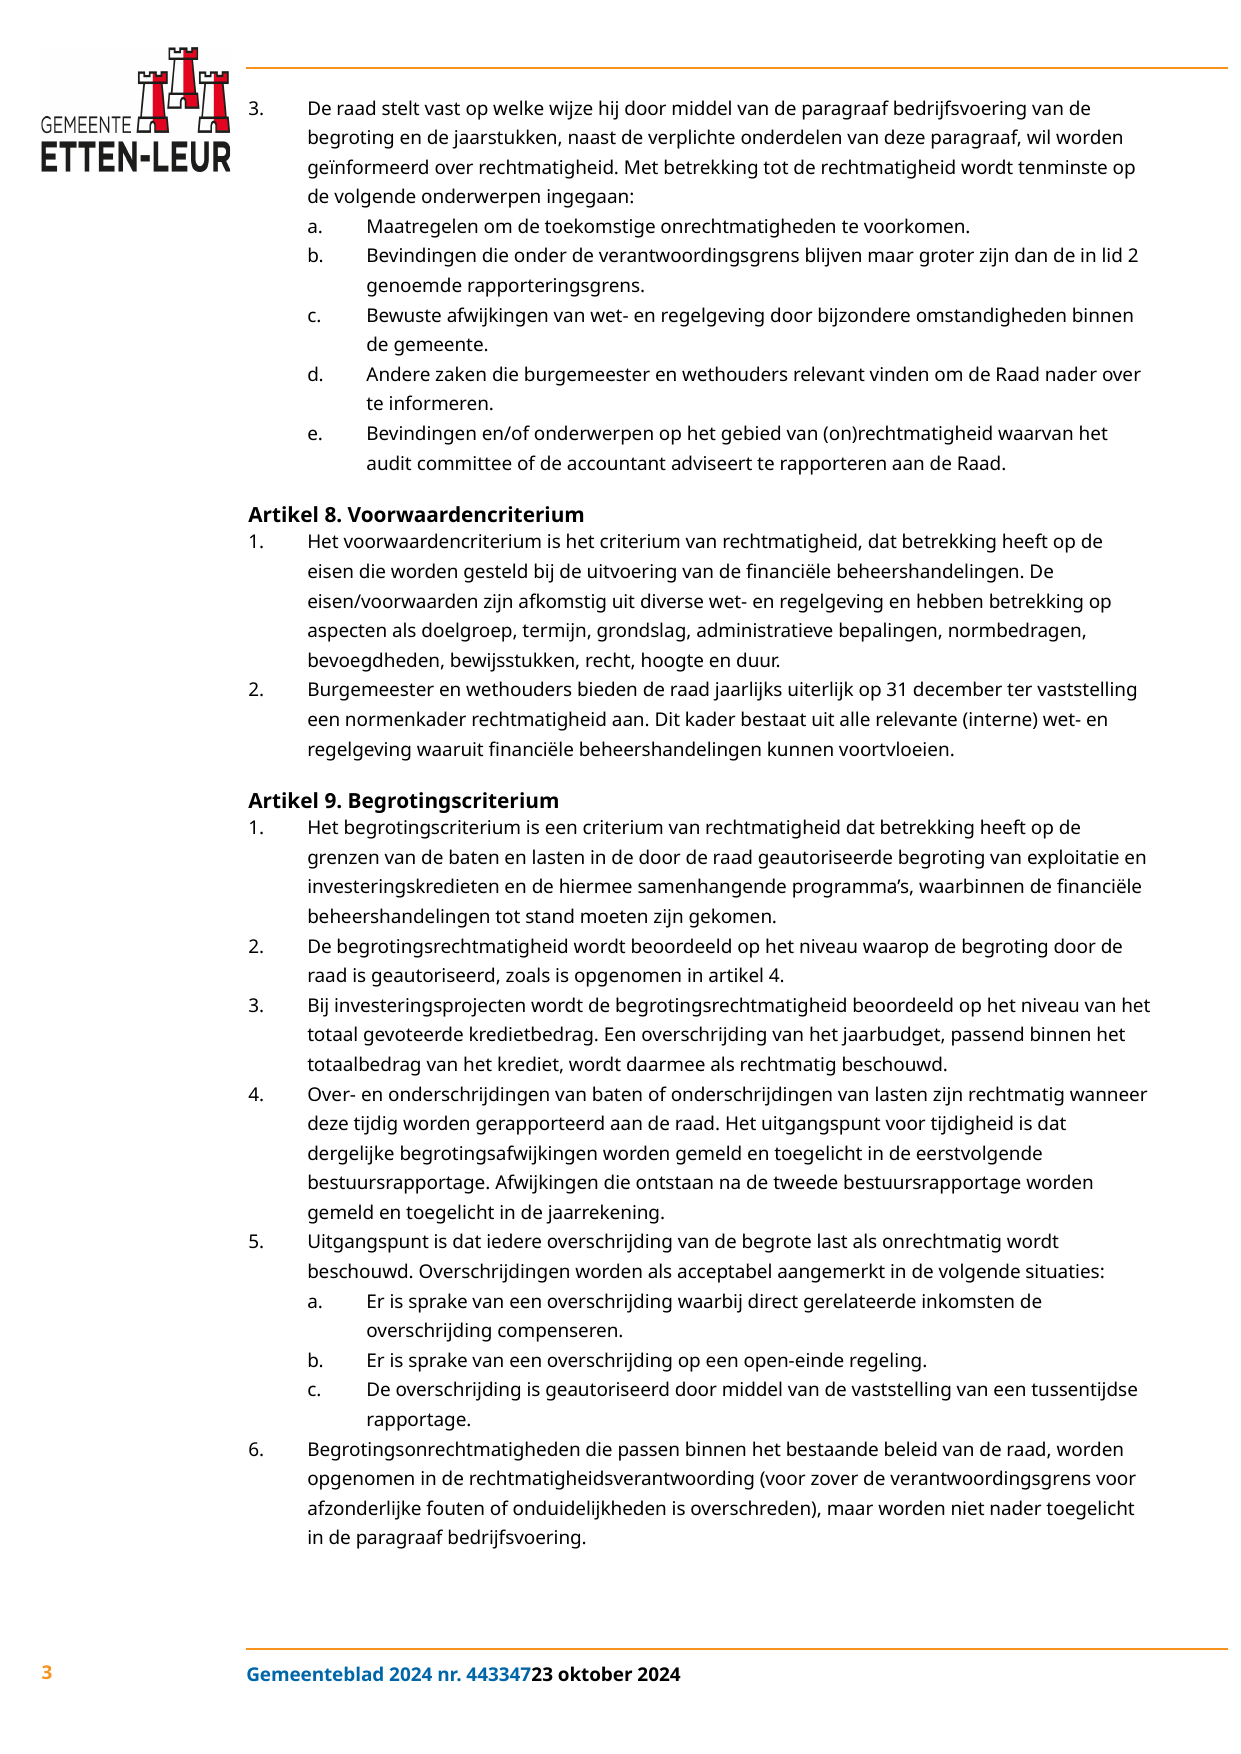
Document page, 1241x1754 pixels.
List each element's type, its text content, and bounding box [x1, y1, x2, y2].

list Begrotingsonrechtmatigheden die passen binnen het bestaande beleid van de raad, worden opgenomen in de rechtmatigheidsverantwoording (voor zover de verantwoordingsgrens voor afzonderlijke fouten of onduidelijkheden is overschreden), maar worden niet nader toegelicht in de paragraaf bedrijfsvoering. [248, 1436, 1152, 1550]
list Maatregelen om de toekomstige onrechtmatigheden te voorkomen. [307, 213, 1152, 239]
list Er is sprake van een overschrijding op een open-einde regeling. [307, 1347, 1152, 1373]
picture [41, 47, 231, 172]
text Artikel 9. Begrotingscriterium [248, 786, 1152, 814]
text Artikel 8. Voorwaardencriterium [248, 500, 1152, 529]
list Bevindingen en/of onderwerpen op het gebied van (on)rechtmatigheid waarvan het audit committee of de accountant adviseert te rapporteren aan de Raad. [307, 420, 1152, 476]
list Bevindingen die onder de verantwoordingsgrens blijven maar groter zijn dan de in lid 2 genoemde rapporteringsgrens. [307, 243, 1152, 298]
list Bij investeringsprojecten wordt de begrotingsrechtmatigheid beoordeeld op het niveau van het totaal gevoteerde kredietbedrag. Een overschrijding van het jaarbudget, passend binnen het totaalbedrag van het krediet, wordt daarmee als rechtmatig beschouwd. [248, 992, 1152, 1077]
list De raad stelt vast op welke wijze hij door middel van de paragraaf bedrijfsvoering van de begroting en de jaarstukken, naast de verplichte onderdelen van deze paragraaf, wil worden geïnformeerd over rechtmatigheid. Met betrekking tot de rechtmatigheid wordt tenminste op de volgende onderwerpen ingegaan: [248, 95, 1152, 209]
list Burgemeester en wethouders bieden de raad jaarlijks uiterlijk op 31 december ter vaststelling een normenkader rechtmatigheid aan. Dit kader bestaat uit alle relevante (interne) wet- en regelgeving waaruit financiële beheershandelingen kunnen voortvloeien. [248, 677, 1152, 761]
list De overschrijding is geautoriseerd door middel van de vaststelling van een tussentijdse rapportage. [307, 1377, 1152, 1432]
list Bewuste afwijkingen van wet- en regelgeving door bijzondere omstandigheden binnen de gemeente. [307, 302, 1152, 357]
list Het voorwaardencriterium is het criterium van rechtmatigheid, dat betrekking heeft op de eisen die worden gesteld bij de uitvoering van de financiële beheershandelingen. De eisen/voorwaarden zijn afkomstig uit diverse wet- en regelgeving en hebben betrekking op aspecten als doelgroep, termijn, grondslag, administratieve bepalingen, normbedragen, bevoegdheden, bewijsstukken, recht, hoogte en duur. [248, 529, 1152, 673]
list Over- en onderschrijdingen van baten of onderschrijdingen van lasten zijn rechtmatig wanneer deze tijdig worden gerapporteerd aan de raad. Het uitgangspunt voor tijdigheid is dat dergelijke begrotingsafwijkingen worden gemeld en toegelicht in de eerstvolgende bestuursrapportage. Afwijkingen die ontstaan na de tweede bestuursrapportage worden gemeld en toegelicht in de jaarrekening. [248, 1081, 1152, 1225]
list Andere zaken die burgemeester en wethouders relevant vinden om de Raad nader over te informeren. [307, 361, 1152, 416]
list De begrotingsrechtmatigheid wordt beoordeeld op het niveau waarop de begroting door de raad is geautoriseerd, zoals is opgenomen in artikel 4. [248, 933, 1152, 988]
list Er is sprake van een overschrijding waarbij direct gerelateerde inkomsten de overschrijding compenseren. [307, 1288, 1152, 1343]
list Uitgangspunt is dat iedere overschrijding van de begrote last als onrechtmatig wordt beschouwd. Overschrijdingen worden als acceptabel aangemerkt in de volgende situaties: [248, 1229, 1152, 1284]
list Het begrotingscriterium is een criterium van rechtmatigheid dat betrekking heeft op de grenzen van de baten en lasten in de door de raad geautoriseerde begroting van exploitatie en investeringskredieten en de hiermee samenhangende programma’s, waarbinnen de financiële beheershandelingen tot stand moeten zijn gekomen. [248, 814, 1152, 929]
